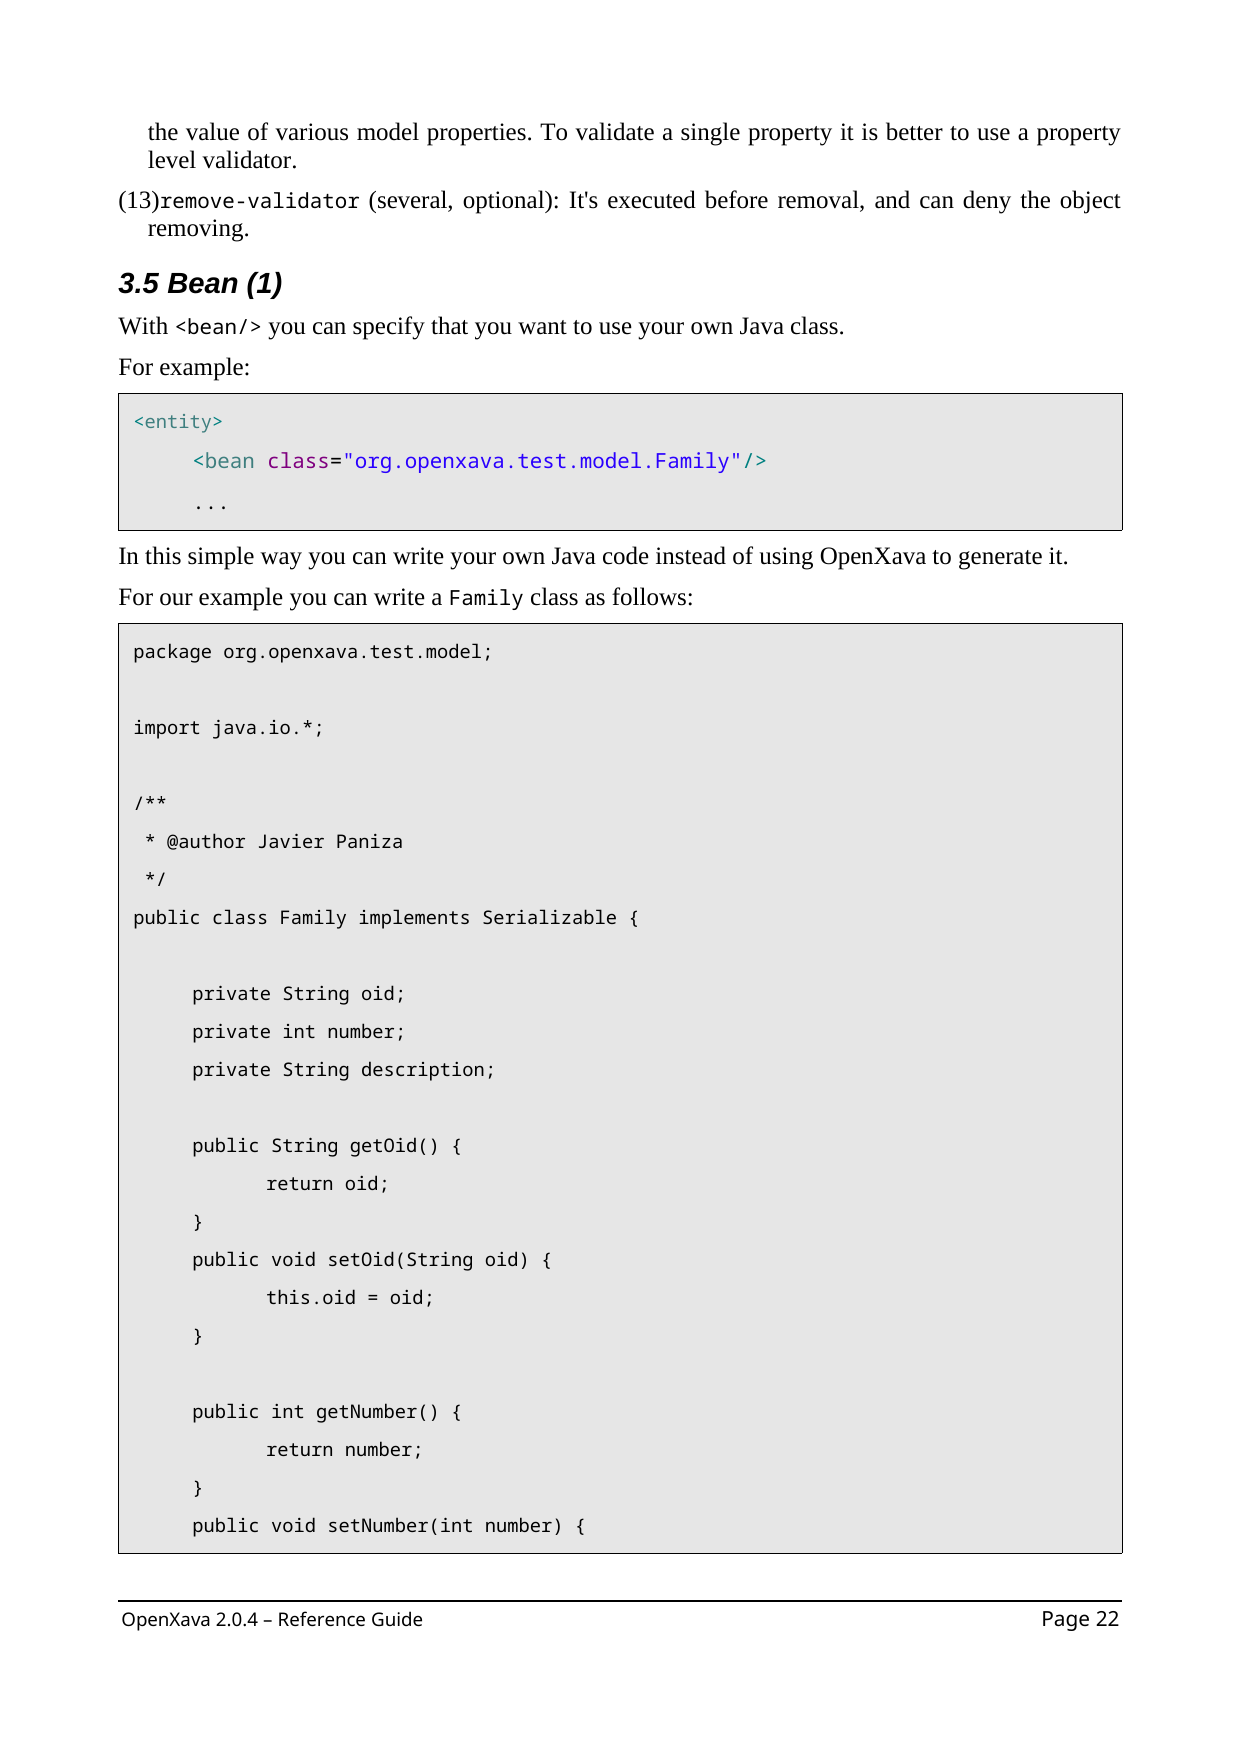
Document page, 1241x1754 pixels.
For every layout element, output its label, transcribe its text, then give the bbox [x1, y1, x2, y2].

text <bean class="org.openxava.test.model.Family"/> [119, 431, 1122, 472]
text this.oid = oid; [119, 1270, 1122, 1308]
text } [119, 1194, 1122, 1232]
text ... [119, 472, 1122, 530]
text */ [119, 851, 1122, 889]
text private int number; [119, 1003, 1122, 1042]
text public String getOid() { [119, 1118, 1122, 1156]
text return oid; [119, 1156, 1122, 1194]
text private String description; [119, 1042, 1122, 1079]
text * @author Javier Paniza [119, 813, 1122, 851]
text private String oid; [119, 966, 1122, 1003]
list remove-validator (several, optional): It's executed before removal, and can deny the object removing. [118, 186, 1122, 242]
text public void setNumber(int number) { [119, 1498, 1122, 1553]
text For example: [118, 353, 1122, 381]
text With <bean/> you can specify that you want to use your own Java class. [118, 312, 1122, 340]
text In this simple way you can write your own Java code instead of using OpenXava to generate it. [118, 542, 1122, 570]
text public void setOid(String oid) { [119, 1232, 1122, 1270]
text package org.openxava.test.model; [119, 624, 1122, 661]
text return number; [119, 1422, 1122, 1460]
text For our example you can write a Family class as follows: [118, 583, 1122, 611]
text public int getNumber() { [119, 1384, 1122, 1422]
text /** [119, 775, 1122, 813]
text import java.io.*; [119, 699, 1122, 737]
text <entity> [119, 394, 1122, 431]
text } [119, 1460, 1122, 1498]
text } [119, 1308, 1122, 1346]
subtitle Bean (1) [118, 267, 1122, 300]
list the value of various model properties. To validate a single property it is better to use a property level validator. [118, 118, 1122, 173]
text public class Family implements Serializable { [119, 889, 1122, 927]
